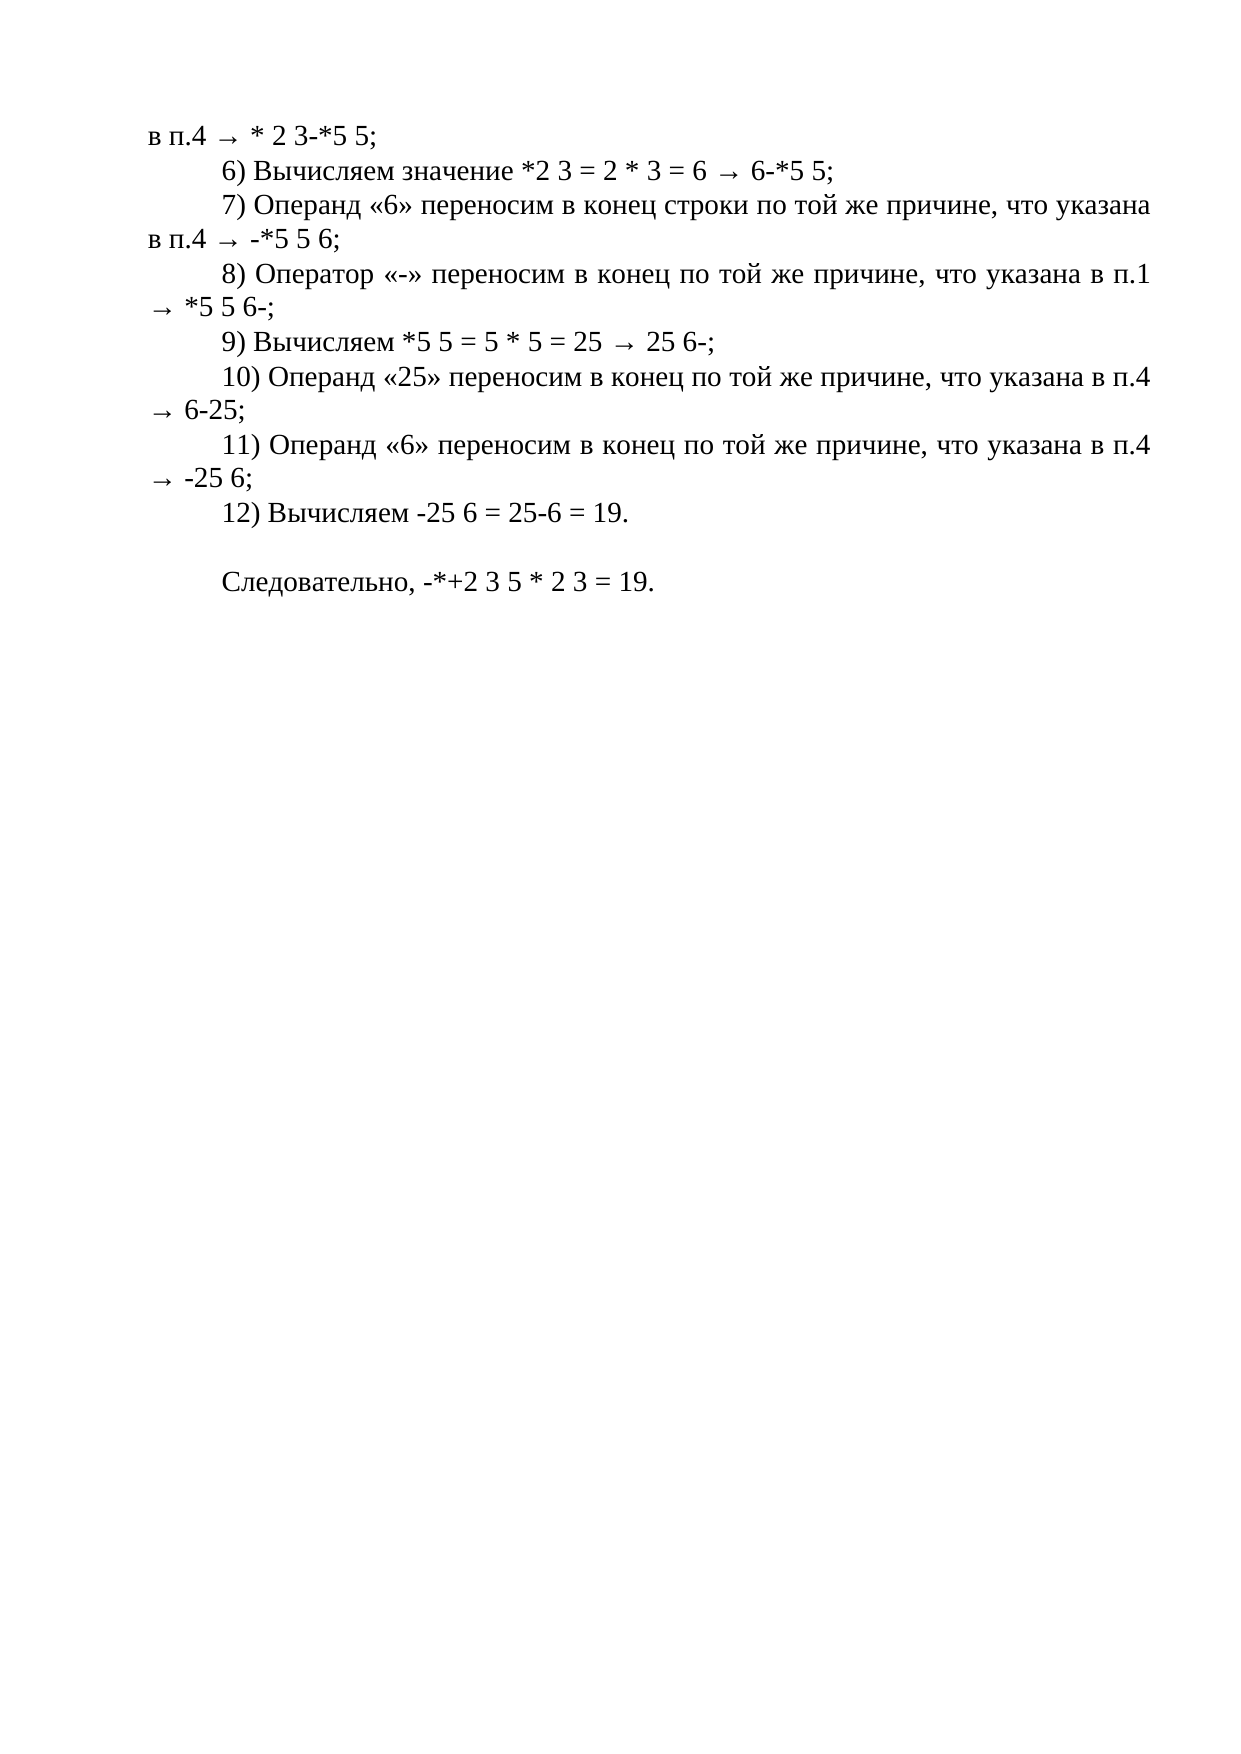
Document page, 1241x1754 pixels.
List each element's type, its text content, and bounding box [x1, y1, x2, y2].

text в п.4 → * 2 3-*5 5; [148, 118, 1152, 152]
text 7) Операнд «6» переносим в конец строки по той же причине, что указана в п.4 → -*5 5 6; [148, 187, 1152, 254]
text 9) Вычисляем *5 5 = 5 * 5 = 25 → 25 6-; [148, 324, 1152, 357]
text 8) Оператор «-» переносим в конец по той же причине, что указана в п.1 → *5 5 6-; [148, 256, 1152, 323]
text Следовательно, -*+2 3 5 * 2 3 = 19. [148, 564, 1152, 598]
text 12) Вычисляем -25 6 = 25-6 = 19. [148, 495, 1152, 529]
text 10) Операнд «25» переносим в конец по той же причине, что указана в п.4 → 6-25; [148, 359, 1152, 426]
text 6) Вычисляем значение *2 3 = 2 * 3 = 6 → 6-*5 5; [148, 153, 1152, 186]
text 11) Операнд «6» переносим в конец по той же причине, что указана в п.4 → -25 6; [148, 427, 1152, 494]
